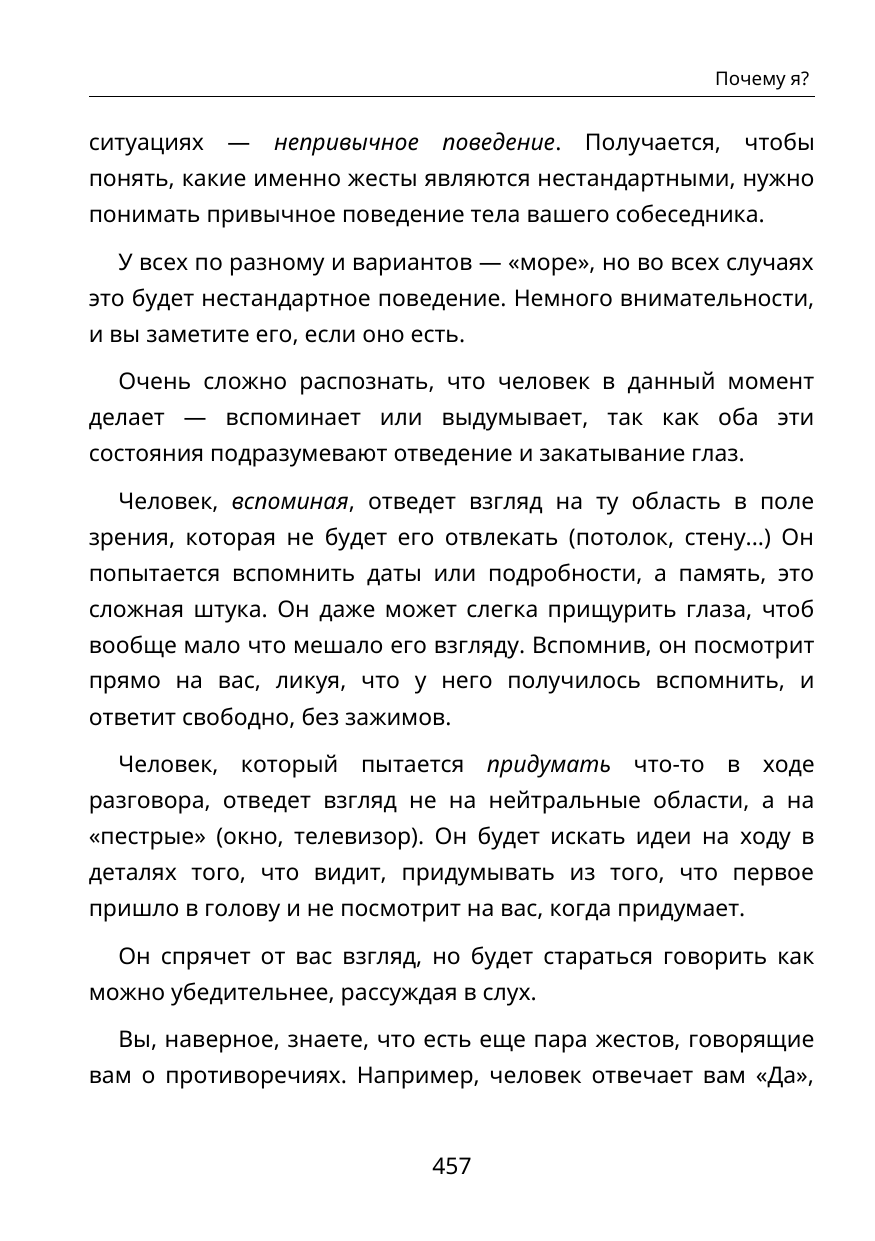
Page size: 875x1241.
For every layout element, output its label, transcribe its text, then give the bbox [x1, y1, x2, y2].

text Вы, наверное, знаете, что есть еще пара жестов, говорящие вам о противоречиях. Например, человек отвечает вам «Да», [88, 1023, 815, 1090]
text Человек, который пытается придумать что-то в ходе разговора, отведет взгляд не на нейтральные области, а на «пестрые» (окно, телевизор). Он будет искать идеи на ходу в деталях того, что видит, придумывать из того, что первое пришло в голову и не посмотрит на вас, когда придумает. [88, 748, 815, 923]
text У всех по разному и вариантов — «море», но во всех случаях это будет нестандартное поведение. Немного внимательности, и вы заметите его, если оно есть. [88, 246, 815, 349]
text Очень сложно распознать, что человек в данный момент делает — вспоминает или выдумывает, так как оба эти состояния подразумевают отведение и закатывание глаз. [88, 365, 815, 468]
text ситуациях — непривычное поведение. Получается, чтобы понять, какие именно жесты являются нестандартными, нужно понимать привычное поведение тела вашего собеседника. [88, 126, 815, 229]
text Человек, вспоминая, отведет взгляд на ту область в поле зрения, которая не будет его отвлекать (потолок, стену...) Он попытается вспомнить даты или подробности, а память, это сложная штука. Он даже может слегка прищурить глаза, чтоб вообще мало что мешало его взгляду. Вспомнив, он посмотрит прямо на вас, ликуя, что у него получилось вспомнить, и ответит свободно, без зажимов. [88, 485, 815, 732]
text Он спрячет от вас взгляд, но будет стараться говорить как можно убедительнее, рассуждая в слух. [88, 939, 815, 1007]
